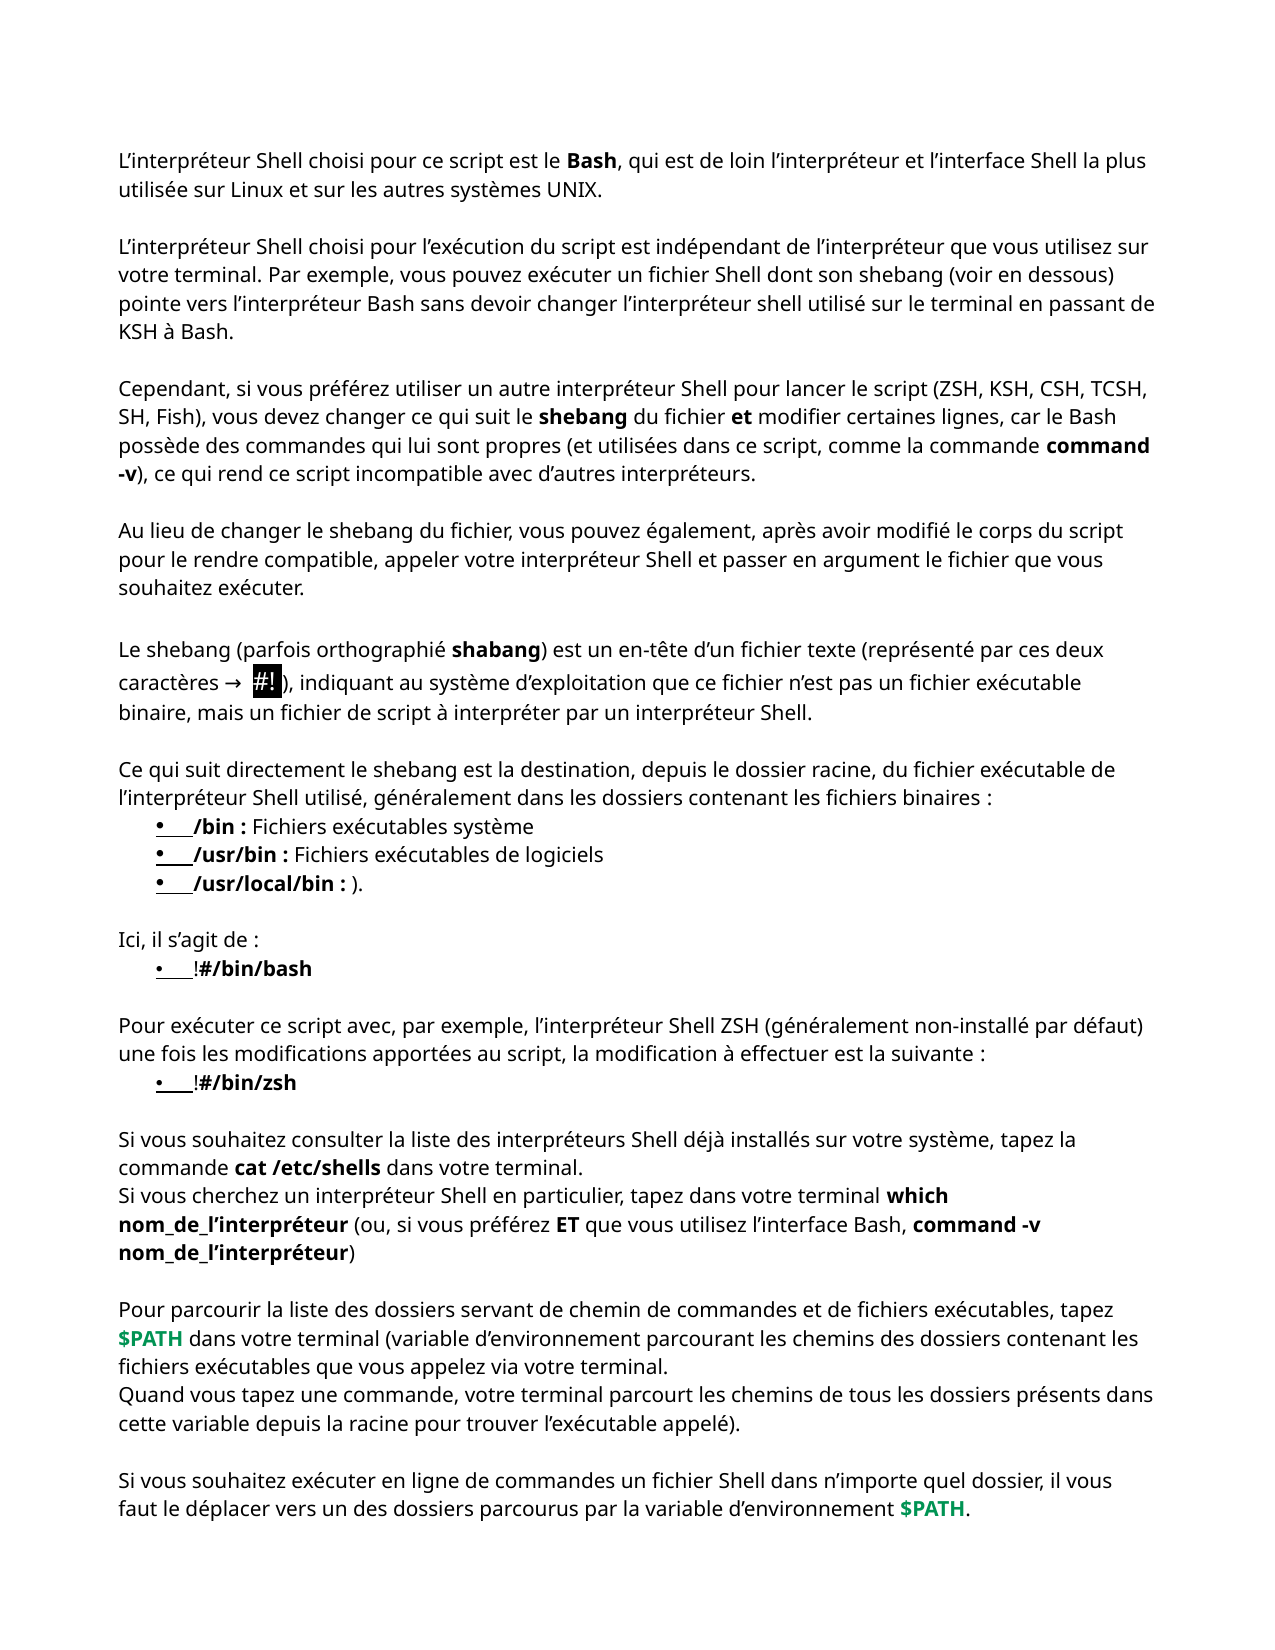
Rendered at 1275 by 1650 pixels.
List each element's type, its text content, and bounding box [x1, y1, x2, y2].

text Pour parcourir la liste des dossiers servant de chemin de commandes et de fichiers exécutables, tapez $PATH dans votre terminal (variable d’environnement parcourant les chemins des dossiers contenant les fichiers exécutables que vous appelez via votre terminal. [118, 1295, 1157, 1381]
text Pour exécuter ce script avec, par exemple, l’interpréteur Shell ZSH (généralement non-installé par défaut) une fois les modifications apportées au script, la modification à effectuer est la suivante : [118, 1011, 1157, 1068]
text Ce qui suit directement le shebang est la destination, depuis le dossier racine, du fichier exécutable de l’interpréteur Shell utilisé, généralement dans les dossiers contenant les fichiers binaires : [118, 755, 1157, 812]
list !#/bin/zsh [156, 1068, 1157, 1096]
text L’interpréteur Shell choisi pour ce script est le Bash, qui est de loin l’interpréteur et l’interface Shell la plus utilisée sur Linux et sur les autres systèmes UNIX. [118, 147, 1157, 203]
list /usr/local/bin : ). [156, 869, 1157, 897]
text Cependant, si vous préférez utiliser un autre interpréteur Shell pour lancer le script (ZSH, KSH, CSH, TCSH, SH, Fish), vous devez changer ce qui suit le shebang du fichier et modifier certaines lignes, car le Bash possède des commandes qui lui sont propres (et utilisées dans ce script, comme la commande command -v), ce qui rend ce script incompatible avec d’autres interpréteurs. [118, 374, 1157, 488]
text Si vous souhaitez exécuter en ligne de commandes un fichier Shell dans n’importe quel dossier, il vous faut le déplacer vers un des dossiers parcourus par la variable d’environnement $PATH. [118, 1466, 1157, 1523]
text L’interpréteur Shell choisi pour l’exécution du script est indépendant de l’interpréteur que vous utilisez sur votre terminal. Par exemple, vous pouvez exécuter un fichier Shell dont son shebang (voir en dessous) pointe vers l’interpréteur Bash sans devoir changer l’interpréteur shell utilisé sur le terminal en passant de KSH à Bash. [118, 232, 1157, 346]
list !#/bin/bash [156, 954, 1157, 982]
text Au lieu de changer le shebang du fichier, vous pouvez également, après avoir modifié le corps du script pour le rendre compatible, appeler votre interpréteur Shell et passer en argument le fichier que vous souhaitez exécuter. [118, 516, 1157, 602]
text Ici, il s’agit de : [118, 926, 1157, 954]
text Si vous cherchez un interpréteur Shell en particulier, tapez dans votre terminal which nom_de_l’interpréteur (ou, si vous préférez ET que vous utilisez l’interface Bash, command -v nom_de_l’interpréteur) [118, 1182, 1157, 1267]
list /bin : Fichiers exécutables système [156, 812, 1157, 840]
text Quand vous tapez une commande, votre terminal parcourt les chemins de tous les dossiers présents dans cette variable depuis la racine pour trouver l’exécutable appelé). [118, 1381, 1157, 1437]
text Le shebang (parfois orthographié shabang) est un en-tête d’un fichier texte (représenté par ces deux caractères → #! ), indiquant au système d’exploitation que ce fichier n’est pas un fichier exécutable binaire, mais un fichier de script à interpréter par un interpréteur Shell. [118, 636, 1157, 727]
list /usr/bin : Fichiers exécutables de logiciels [156, 840, 1157, 869]
text Si vous souhaitez consulter la liste des interpréteurs Shell déjà installés sur votre système, tapez la commande cat /etc/shells dans votre terminal. [118, 1125, 1157, 1182]
